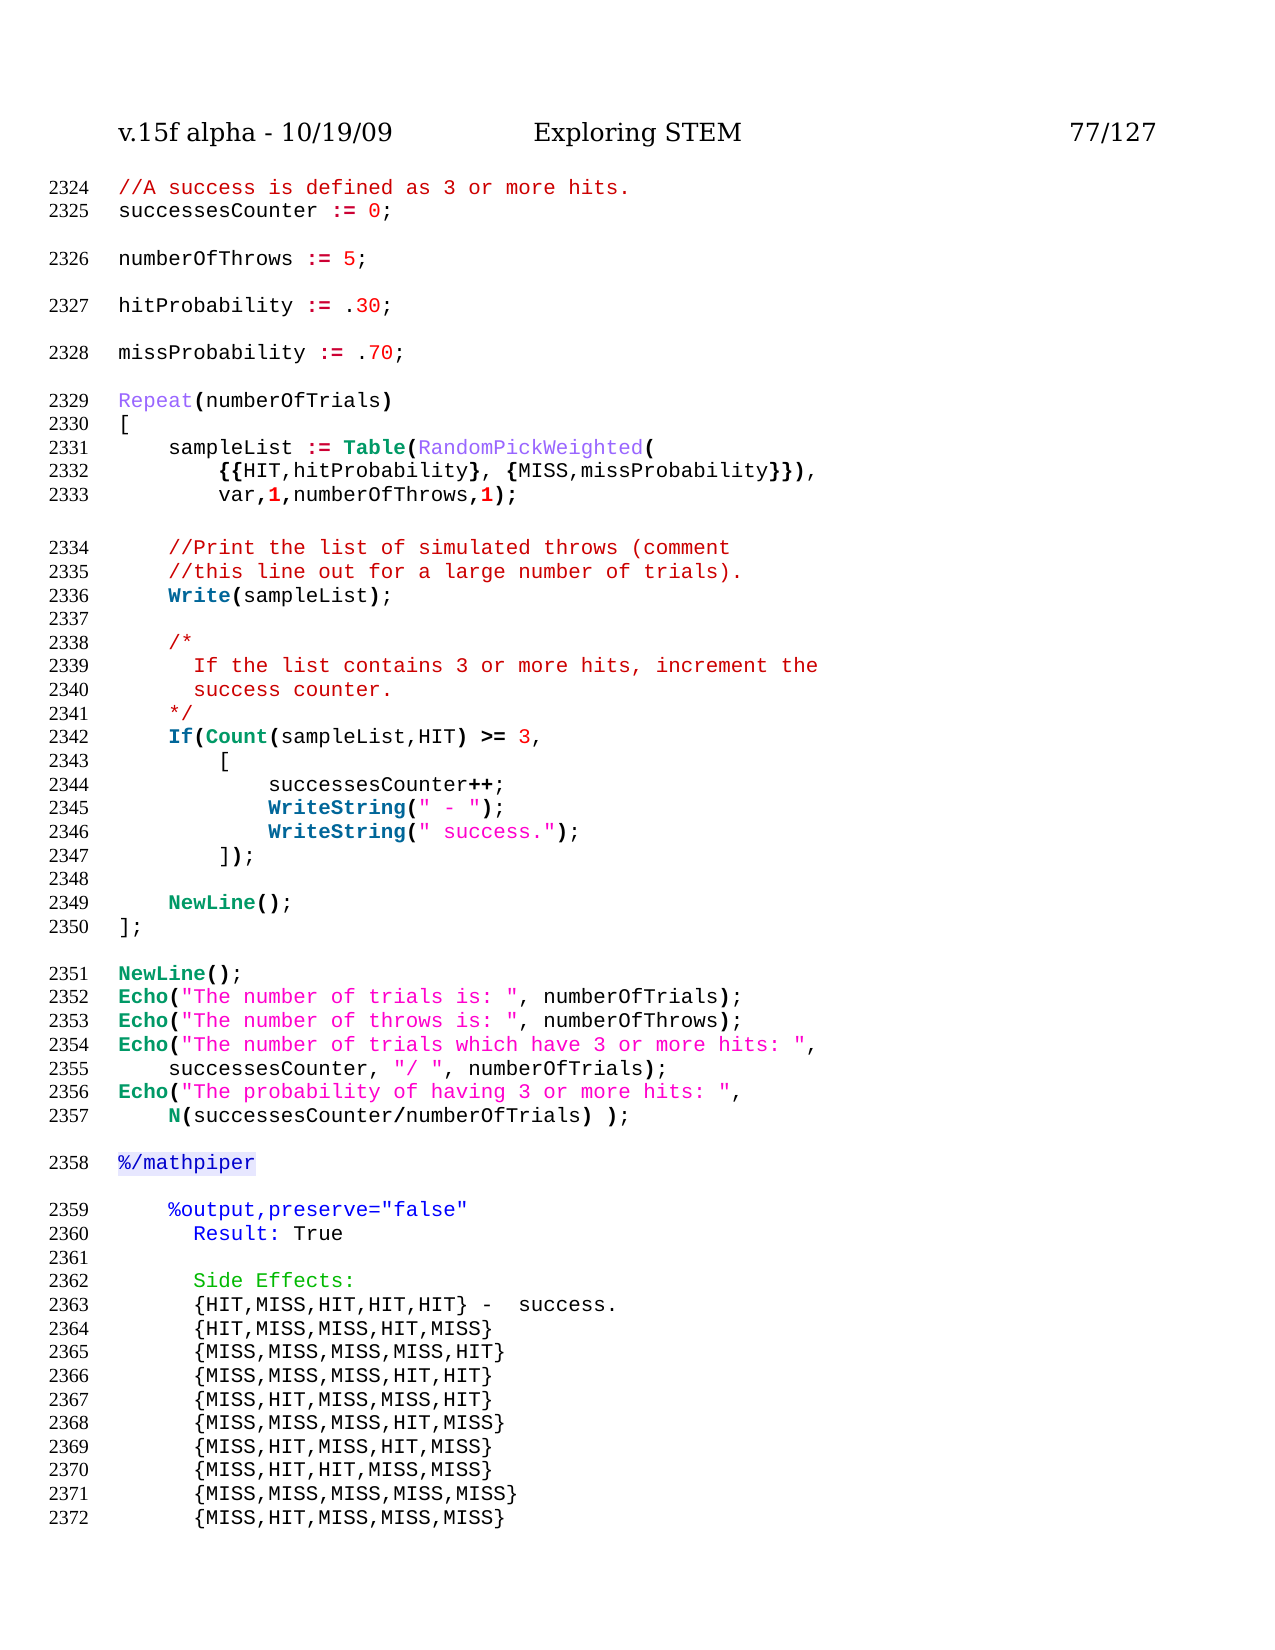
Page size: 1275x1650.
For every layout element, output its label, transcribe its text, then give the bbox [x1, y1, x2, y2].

text Echo("The number of trials is: ", numberOfTrials); [118, 987, 1157, 1010]
text //this line out for a large number of trials). [118, 561, 1157, 584]
text hitProbability := .30; [118, 295, 1157, 319]
text {MISS,HIT,MISS,MISS,MISS} [118, 1507, 1157, 1530]
text Repeat(numberOfTrials) [118, 389, 1157, 413]
text {MISS,MISS,MISS,MISS,MISS} [118, 1483, 1157, 1507]
text {HIT,MISS,HIT,HIT,HIT} - success. [118, 1294, 1157, 1318]
text %/mathpiper [118, 1152, 1157, 1176]
text Echo("The probability of having 3 or more hits: ", [118, 1081, 1157, 1105]
text {MISS,HIT,HIT,MISS,MISS} [118, 1459, 1157, 1483]
text %output,preserve="false" [118, 1199, 1157, 1223]
text //A success is defined as 3 or more hits. [118, 177, 1157, 200]
text WriteString(" success."); [118, 821, 1157, 845]
text successesCounter, "/ ", numberOfTrials); [118, 1057, 1157, 1081]
text successesCounter++; [118, 774, 1157, 797]
text numberOfThrows := 5; [118, 248, 1157, 271]
text ]; [118, 916, 1157, 939]
text /* [118, 632, 1157, 656]
text [ [118, 750, 1157, 774]
text //Print the list of simulated throws (comment [118, 537, 1157, 561]
text var,1,numberOfThrows,1); [118, 484, 1157, 508]
text Side Effects: [118, 1270, 1157, 1294]
text Result: True [118, 1223, 1157, 1247]
text successesCounter := 0; [118, 200, 1157, 224]
text [ [118, 413, 1157, 437]
text Write(sampleList); [118, 584, 1157, 608]
text If the list contains 3 or more hits, increment the [118, 656, 1157, 679]
text If(Count(sampleList,HIT) >= 3, [118, 726, 1157, 750]
text {MISS,HIT,MISS,MISS,HIT} [118, 1388, 1157, 1412]
text {MISS,MISS,MISS,MISS,HIT} [118, 1341, 1157, 1365]
text NewLine(); [118, 892, 1157, 916]
text sampleList := Table(RandomPickWeighted( [118, 437, 1157, 461]
text missProbability := .70; [118, 342, 1157, 366]
text {{HIT,hitProbability}, {MISS,missProbability}}), [118, 461, 1157, 484]
text */ [118, 703, 1157, 726]
text NewLine(); [118, 963, 1157, 987]
text Echo("The number of throws is: ", numberOfThrows); [118, 1010, 1157, 1034]
text {MISS,MISS,MISS,HIT,HIT} [118, 1365, 1157, 1388]
text {MISS,HIT,MISS,HIT,MISS} [118, 1436, 1157, 1459]
text success counter. [118, 679, 1157, 703]
text {HIT,MISS,MISS,HIT,MISS} [118, 1318, 1157, 1341]
text ]); [118, 845, 1157, 868]
text WriteString(" - "); [118, 797, 1157, 821]
text N(successesCounter/numberOfTrials) ); [118, 1105, 1157, 1128]
text {MISS,MISS,MISS,HIT,MISS} [118, 1412, 1157, 1436]
text Echo("The number of trials which have 3 or more hits: ", [118, 1034, 1157, 1057]
